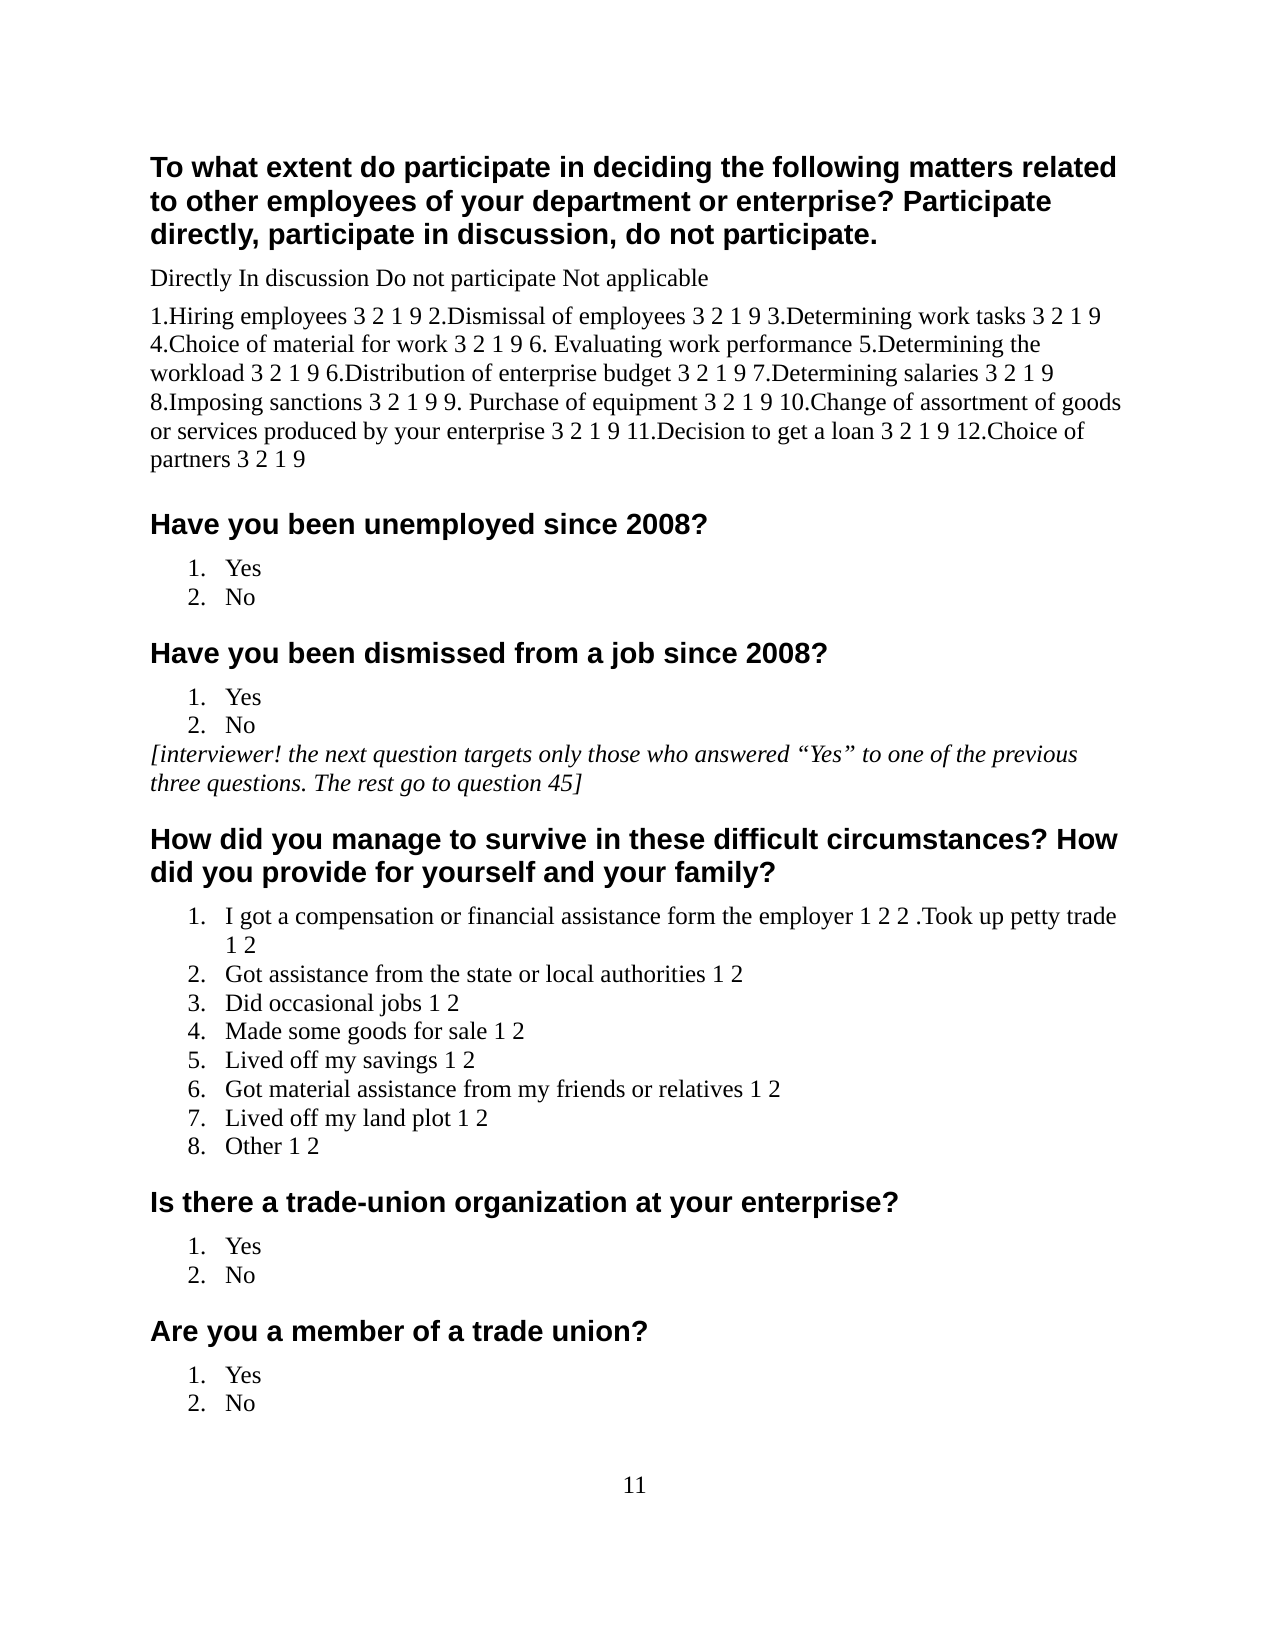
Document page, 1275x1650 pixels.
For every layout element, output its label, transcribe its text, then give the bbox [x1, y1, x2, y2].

list No [187, 711, 1125, 739]
list No [187, 582, 1125, 611]
subtitle Is there a trade-union organization at your enterprise? [150, 1185, 1125, 1219]
list No [187, 1388, 1125, 1417]
subtitle Are you a member of a trade union? [150, 1314, 1125, 1347]
list Lived off my land plot 1 2 [187, 1103, 1125, 1131]
list Lived off my savings 1 2 [187, 1045, 1125, 1074]
list Did occasional jobs 1 2 [187, 988, 1125, 1016]
subtitle How did you manage to survive in these difficult circumstances? How did you provide for yourself and your family? [150, 822, 1125, 889]
list Yes [187, 553, 1125, 582]
text [interviewer! the next question targets only those who answered “Yes” to one of the previous three questions. The rest go to question 45] [150, 739, 1125, 797]
subtitle Have you been unemployed since 2008? [150, 507, 1125, 541]
list Got material assistance from my friends or relatives 1 2 [187, 1074, 1125, 1103]
list Yes [187, 682, 1125, 711]
subtitle To what extent do participate in deciding the following matters related to other employees of your department or enterprise? Participate directly, participate in discussion, do not participate. [150, 150, 1125, 251]
list I got a compensation or financial assistance form the employer 1 2 2 .Took up petty trade 1 2 [187, 901, 1125, 959]
list Made some goods for sale 1 2 [187, 1016, 1125, 1045]
list No [187, 1260, 1125, 1289]
text Directly In discussion Do not participate Not applicable [150, 263, 1125, 292]
list Yes [187, 1231, 1125, 1260]
list Other 1 2 [187, 1131, 1125, 1160]
text 1.Hiring employees 3 2 1 9 2.Dismissal of employees 3 2 1 9 3.Determining work tasks 3 2 1 9 4.Choice of material for work 3 2 1 9 6. Evaluating work performance 5.Determining the workload 3 2 1 9 6.Distribution of enterprise budget 3 2 1 9 7.Determining salaries 3 2 1 9 8.Imposing sanctions 3 2 1 9 9. Purchase of equipment 3 2 1 9 10.Change of assortment of goods or services produced by your enterprise 3 2 1 9 11.Decision to get a loan 3 2 1 9 12.Choice of partners 3 2 1 9 [150, 301, 1125, 473]
subtitle Have you been dismissed from a job since 2008? [150, 636, 1125, 669]
list Yes [187, 1360, 1125, 1388]
list Got assistance from the state or local authorities 1 2 [187, 959, 1125, 988]
